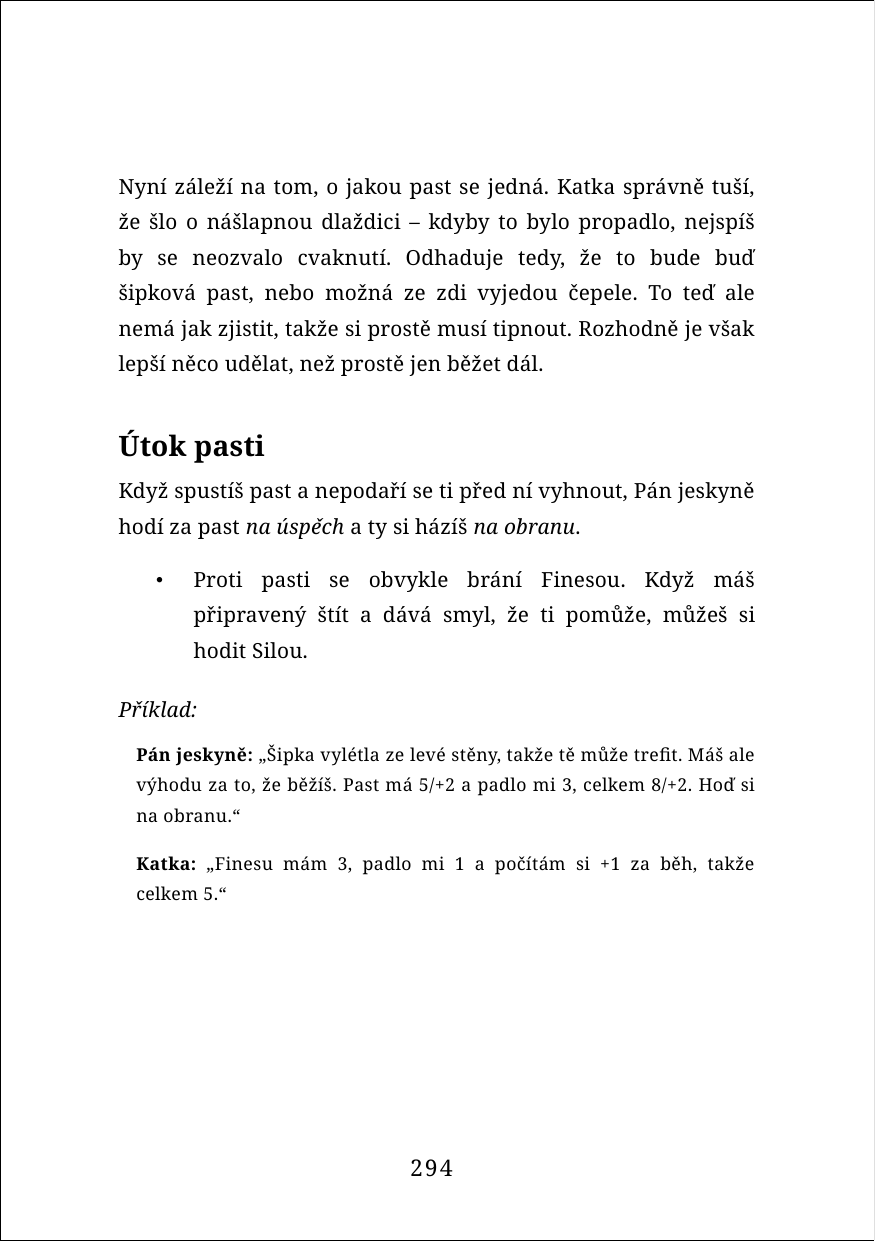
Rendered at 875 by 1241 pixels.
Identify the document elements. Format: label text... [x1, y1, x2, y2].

text Pán jeskyně: „Šipka vylétla ze levé stěny, takže tě může trefit. Máš ale výhodu za to, že běžíš. Past má 5/+2 a padlo mi 3, celkem 8/+2. Hoď si na obranu.“ [136, 743, 756, 827]
text Nyní záleží na tom, o jakou past se jedná. Katka správně tuší, že šlo o nášlapnou dlaždici – kdyby to bylo propadlo, nejspíš by se neozvalo cvaknutí. Odhaduje tedy, že to bude buď šipková past, nebo možná ze zdi vyjedou čepele. To teď ale nemá jak zjistit, takže si prostě musí tipnout. Rozhodně je však lepší něco udělat, než prostě jen běžet dál. [118, 172, 756, 378]
text Katka: „Finesu mám 3, padlo mi 1 a počítám si +1 za běh, takže celkem 5.“ [136, 851, 756, 905]
subtitle Útok pasti [118, 426, 756, 464]
text Příklad: [118, 695, 756, 724]
list Proti pasti se obvykle brání Finesou. Když máš připravený štít a dává smyl, že ti pomůže, můžeš si hodit Silou. [156, 565, 756, 664]
text Když spustíš past a nepodaří se ti před ní vyhnout, Pán jeskyně hodí za past na úspěch a ty si házíš na obranu. [118, 476, 756, 540]
